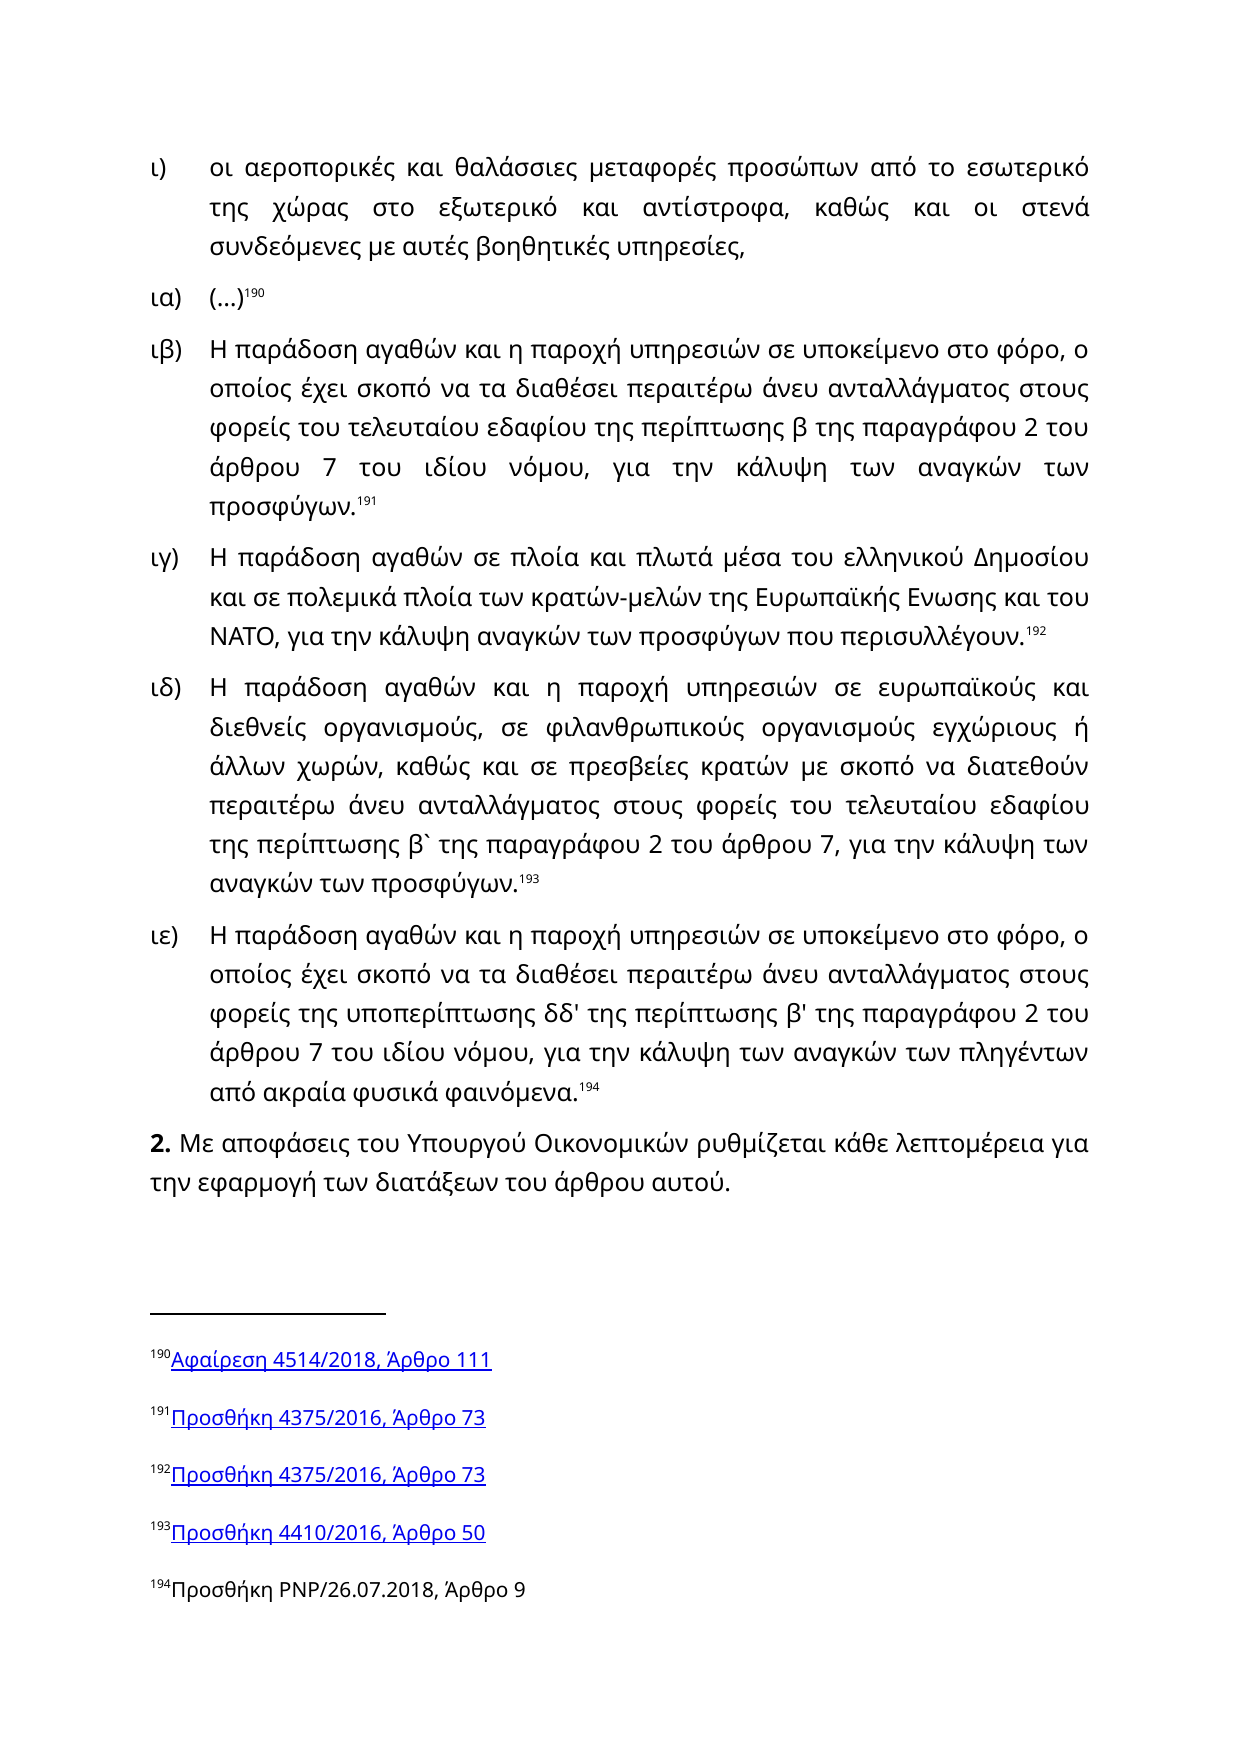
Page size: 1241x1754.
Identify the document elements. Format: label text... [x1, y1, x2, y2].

list ιγ) Η παράδοση αγαθών σε πλοία και πλωτά μέσα του ελληνικού Δημοσίου και σε πολεμικά πλοία των κρατών-μελών της Ευρωπαϊκής Ενωσης και του ΝΑΤΟ, για την κάλυψη αναγκών των προσφύγων που περισυλλέγουν. [150, 540, 1090, 652]
list ιβ) Η παράδοση αγαθών και η παροχή υπηρεσιών σε υποκείμενο στο φόρο, ο οποίος έχει σκοπό να τα διαθέσει περαιτέρω άνευ ανταλλάγματος στους φορείς του τελευταίου εδαφίου της περίπτωσης β της παραγράφου 2 του άρθρου 7 του ιδίου νόμου, για την κάλυψη των αναγκών των προσφύγων. [150, 332, 1090, 522]
list ιδ) Η παράδοση αγαθών και η παροχή υπηρεσιών σε ευρωπαϊκούς και διεθνείς οργανισμούς, σε φιλανθρωπικούς οργανισμούς εγχώριους ή άλλων χωρών, καθώς και σε πρεσβείες κρατών με σκοπό να διατεθούν περαιτέρω άνευ ανταλλάγματος στους φορείς του τελευταίου εδαφίου της περίπτωσης β` της παραγράφου 2 του άρθρου 7, για την κάλυψη των αναγκών των προσφύγων. [150, 670, 1090, 900]
text Προσθήκη 4375/2016, Άρθρο 73 [150, 1460, 1090, 1489]
list ια) (…) [150, 280, 1090, 314]
text Προσθήκη PNP/26.07.2018, Άρθρο 9 [150, 1576, 1090, 1604]
text Αφαίρεση 4514/2018, Άρθρο 111 [150, 1345, 1090, 1373]
text 2. Με αποφάσεις του Υπουργού Οικονομικών ρυθμίζεται κάθε λεπτομέρεια για την εφαρμογή των διατάξεων του άρθρου αυτού. [150, 1126, 1090, 1199]
text Προσθήκη 4410/2016, Άρθρο 50 [150, 1518, 1090, 1546]
list ι) οι αεροπορικές και θαλάσσιες μεταφορές προσώπων από το εσωτερικό της χώρας στο εξωτερικό και αντί­στροφα, καθώς και οι στενά συνδεόμενες με αυτές βοηθητικές υπηρεσίες, [150, 150, 1090, 262]
text Προσθήκη 4375/2016, Άρθρο 73 [150, 1403, 1090, 1431]
list ιε) Η παράδοση αγαθών και η παροχή υπηρεσιών σε υποκείμενο στο φόρο, ο οποίος έχει σκοπό να τα διαθέσει περαιτέρω άνευ ανταλλάγματος στους φορείς της υποπερίπτωσης δδ' της περίπτωσης β' της παραγράφου 2 του άρθρου 7 του ιδίου νόμου, για την κάλυψη των αναγκών των πληγέντων από ακραία φυσικά φαινόμενα. [150, 917, 1090, 1108]
